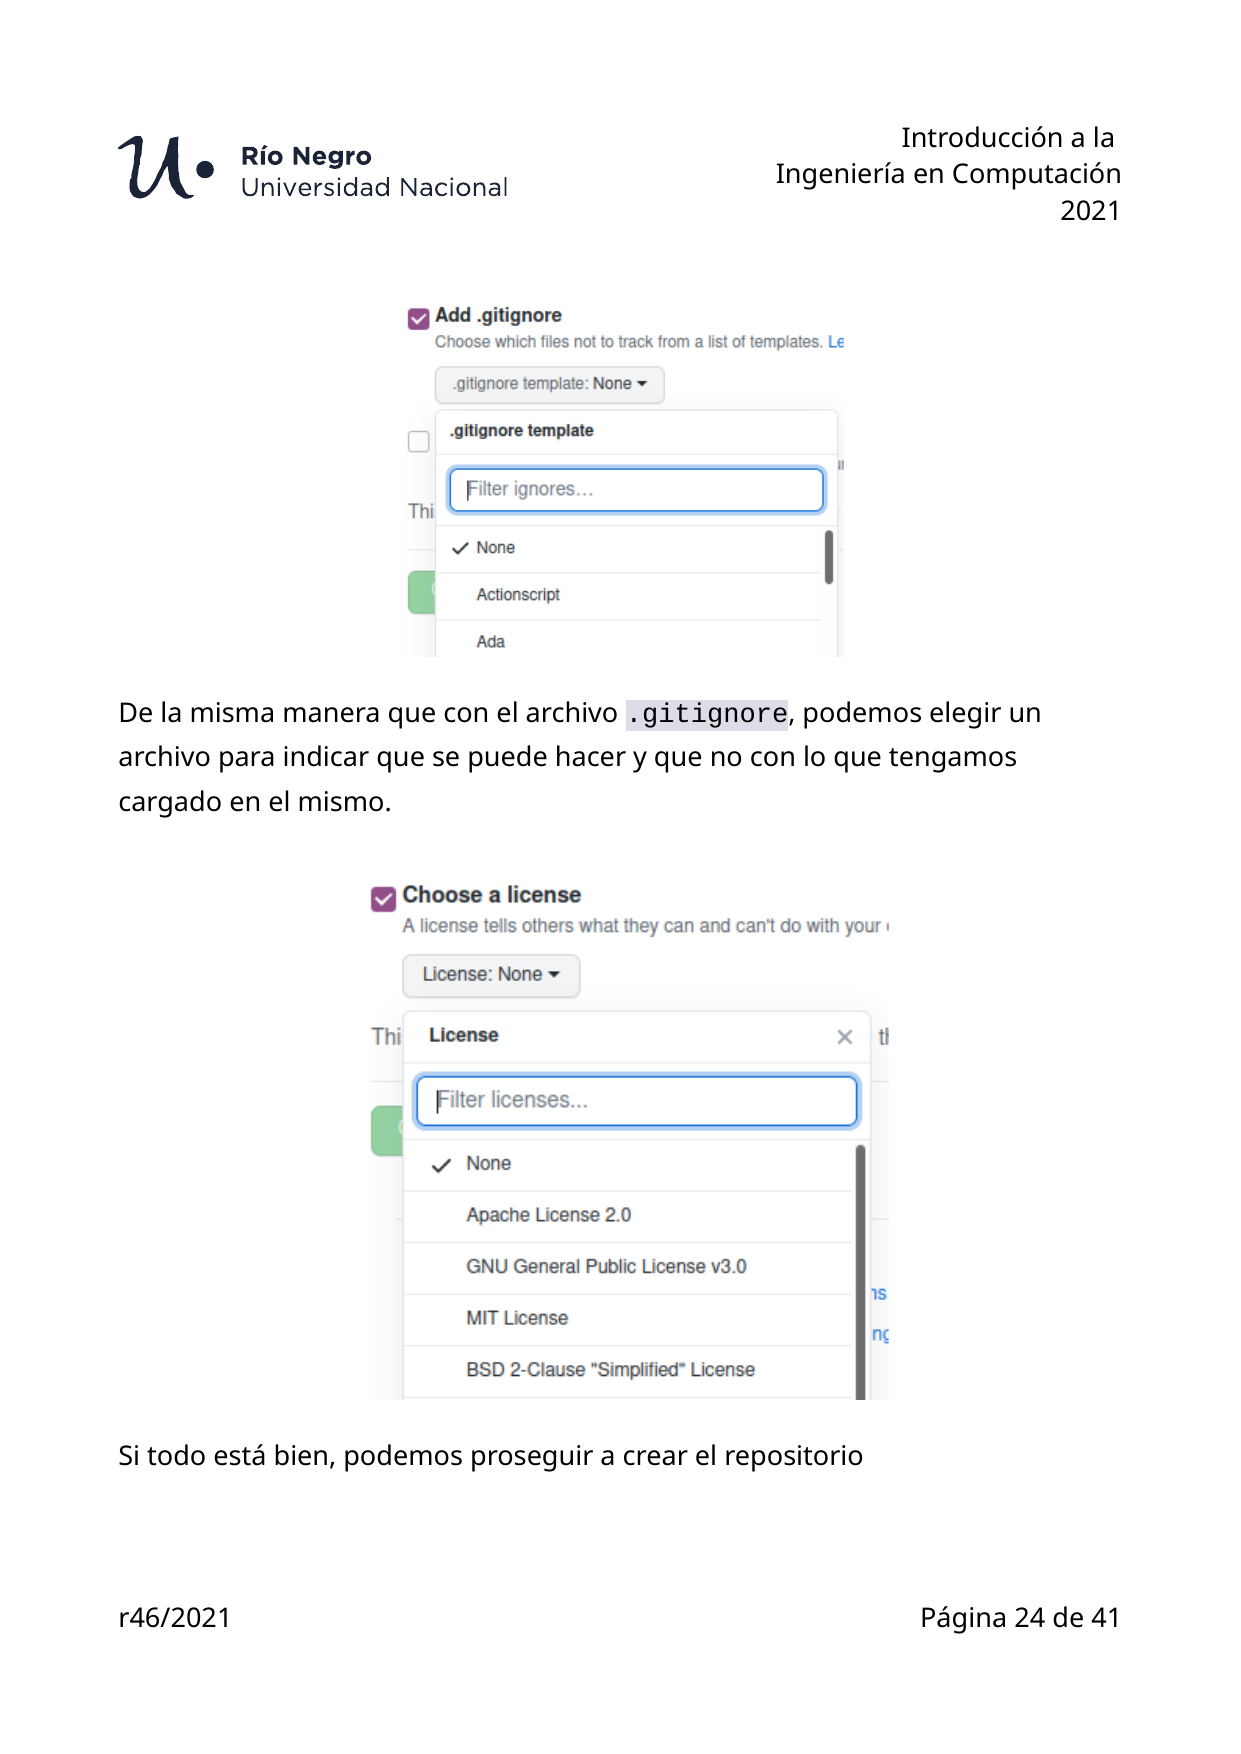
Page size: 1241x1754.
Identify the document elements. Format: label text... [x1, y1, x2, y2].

picture [351, 870, 889, 1400]
picture [396, 287, 844, 657]
text Si todo está bien, podemos proseguir a crear el repositorio [118, 841, 1122, 1473]
text De la misma manera que con el archivo .gitignore, podemos elegir un archivo para indicar que se puede hacer y que no con lo que tengamos cargado en el mismo. [118, 258, 1122, 819]
